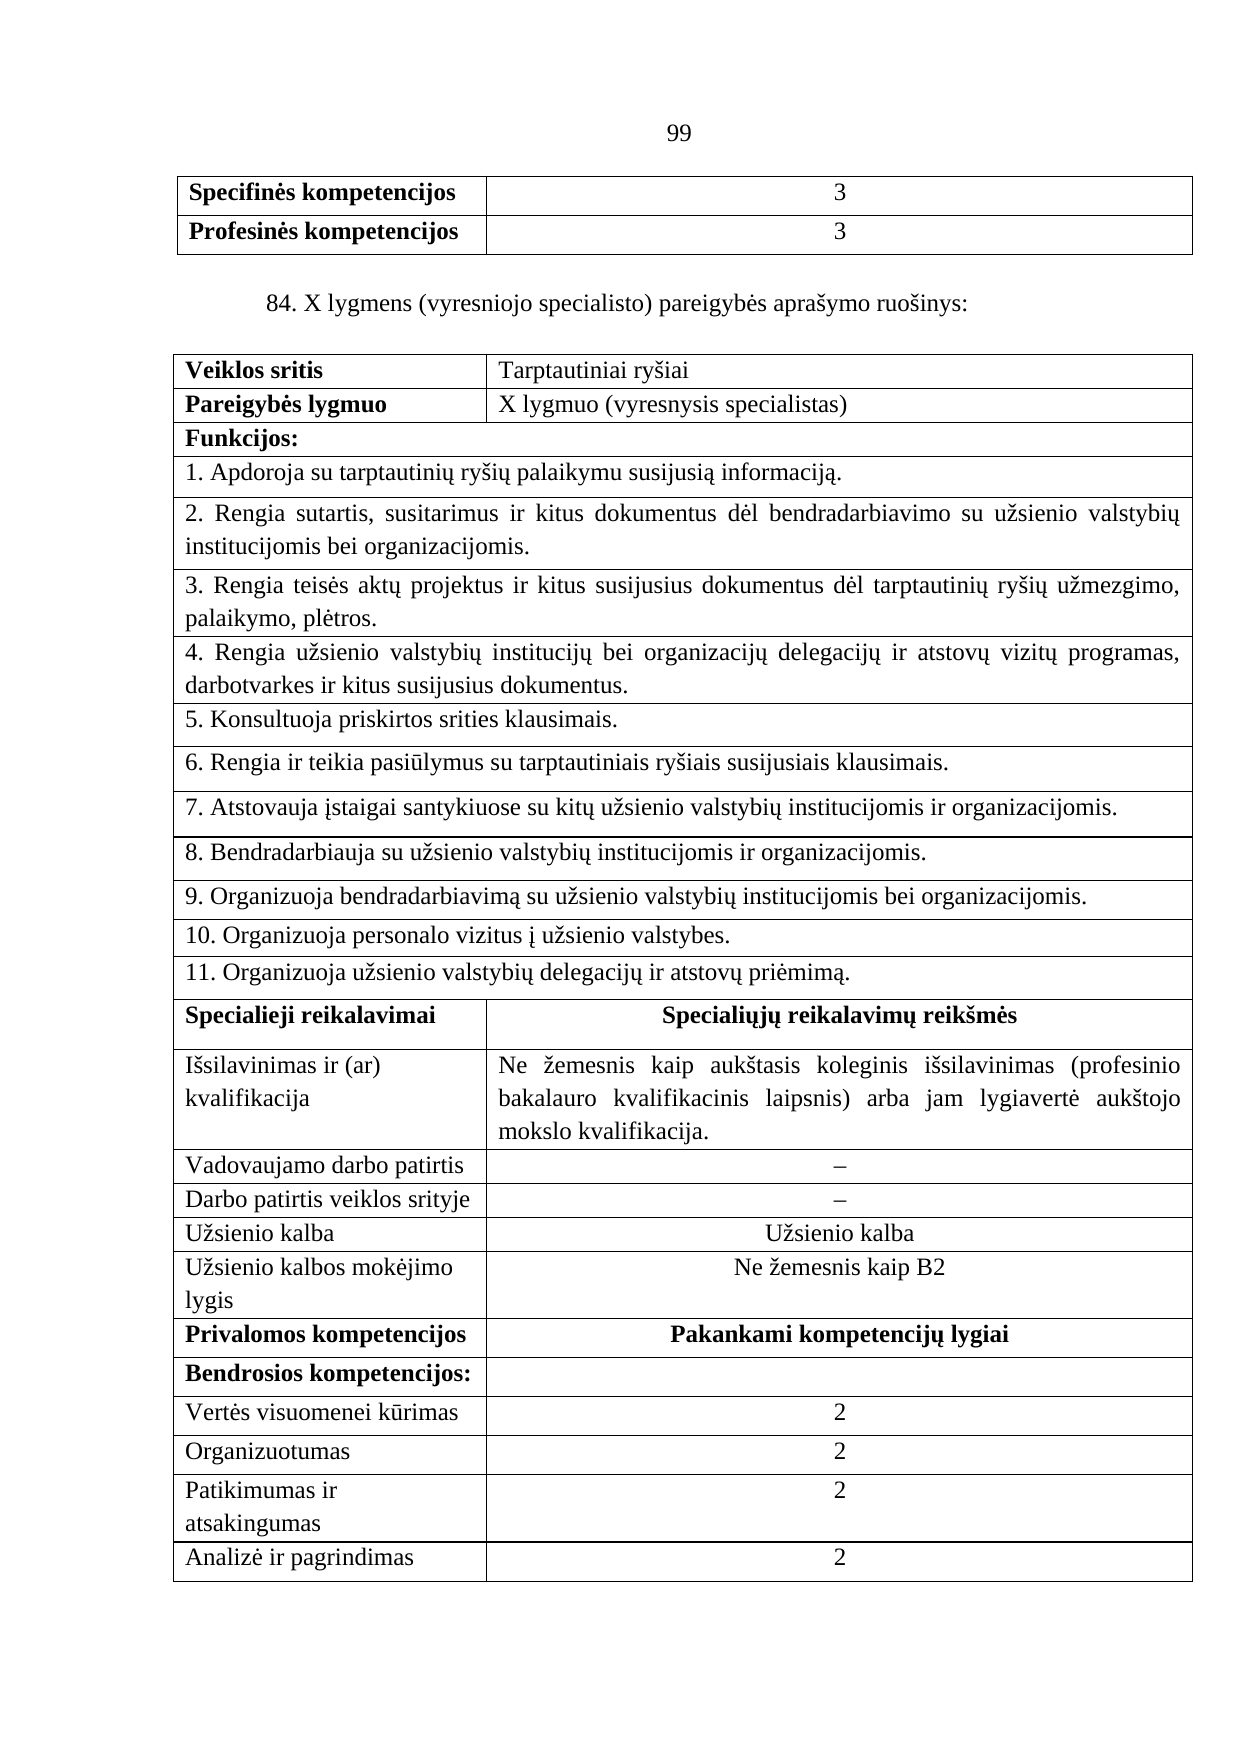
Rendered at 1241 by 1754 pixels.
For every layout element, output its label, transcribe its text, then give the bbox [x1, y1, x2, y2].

table_cell 3 [487, 216, 1192, 254]
table_cell 10. Organizuoja personalo vizitus į užsienio valstybes. [174, 920, 1192, 956]
table_cell Bendrosios kompetencijos: [174, 1358, 486, 1396]
table_cell Ne žemesnis kaip aukštasis koleginis išsilavinimas (profesinio bakalauro kvalifikacinis laipsnis) arba jam lygiavertė aukštojo mokslo kvalifikacija. [487, 1050, 1192, 1149]
table_cell 6. Rengia ir teikia pasiūlymus su tarptautiniais ryšiais susijusiais klausimais. [174, 747, 1192, 791]
table_cell Vadovaujamo darbo patirtis [174, 1150, 486, 1183]
text 84. X lygmens (vyresniojo specialisto) pareigybės aprašymo ruošinys: [177, 288, 1181, 317]
table_cell Užsienio kalbos mokėjimo lygis [174, 1252, 486, 1318]
table_cell 2. Rengia sutartis, susitarimus ir kitus dokumentus dėl bendradarbiavimo su užsienio valstybių institucijomis bei organizacijomis. [174, 498, 1192, 569]
table_cell Užsienio kalba [174, 1218, 486, 1251]
table_cell Užsienio kalba [487, 1218, 1192, 1251]
table_cell 7. Atstovauja įstaigai santykiuose su kitų užsienio valstybių institucijomis ir organizacijomis. [174, 792, 1192, 836]
table_cell 2 [487, 1475, 1192, 1541]
table_cell Pakankami kompetencijų lygiai [487, 1319, 1192, 1357]
table_cell Analizė ir pagrindimas [174, 1543, 486, 1581]
table_header Veiklos sritis [174, 355, 486, 388]
table_header Tarptautiniai ryšiai [487, 355, 1192, 388]
table_cell 3. Rengia teisės aktų projektus ir kitus susijusius dokumentus dėl tarptautinių ryšių užmezgimo, palaikymo, plėtros. [174, 570, 1192, 636]
table_cell Patikimumas ir atsakingumas [174, 1475, 486, 1541]
table_cell Ne žemesnis kaip B2 [487, 1252, 1192, 1318]
table_cell Specifinės kompetencijos [178, 177, 486, 215]
table_cell 2 [487, 1543, 1192, 1581]
table_cell Privalomos kompetencijos [174, 1319, 486, 1357]
table_cell – [487, 1184, 1192, 1217]
table_cell 8. Bendradarbiauja su užsienio valstybių institucijomis ir organizacijomis. [174, 838, 1192, 880]
table_cell 2 [487, 1436, 1192, 1474]
table_cell 3 [487, 177, 1192, 215]
table_cell Funkcijos: [174, 423, 1192, 456]
table_cell Vertės visuomenei kūrimas [174, 1397, 486, 1435]
table_cell Specialiųjų reikalavimų reikšmės [487, 1000, 1192, 1049]
table_cell 11. Organizuoja užsienio valstybių delegacijų ir atstovų priėmimą. [174, 957, 1192, 999]
table_cell Organizuotumas [174, 1436, 486, 1474]
table_cell [487, 1358, 1192, 1396]
table_cell X lygmuo (vyresnysis specialistas) [487, 389, 1192, 422]
table_cell Išsilavinimas ir (ar) kvalifikacija [174, 1050, 486, 1149]
table_cell 9. Organizuoja bendradarbiavimą su užsienio valstybių institucijomis bei organizacijomis. [174, 881, 1192, 919]
table_cell 2 [487, 1397, 1192, 1435]
table_cell Profesinės kompetencijos [178, 216, 486, 254]
table_cell Specialieji reikalavimai [174, 1000, 486, 1049]
table_cell Darbo patirtis veiklos srityje [174, 1184, 486, 1217]
table_cell 1. Apdoroja su tarptautinių ryšių palaikymu susijusią informaciją. [174, 457, 1192, 497]
table_cell 4. Rengia užsienio valstybių institucijų bei organizacijų delegacijų ir atstovų vizitų programas, darbotvarkes ir kitus susijusius dokumentus. [174, 637, 1192, 703]
table_cell – [487, 1150, 1192, 1183]
table_cell Pareigybės lygmuo [174, 389, 486, 422]
table_cell 5. Konsultuoja priskirtos srities klausimais. [174, 704, 1192, 746]
